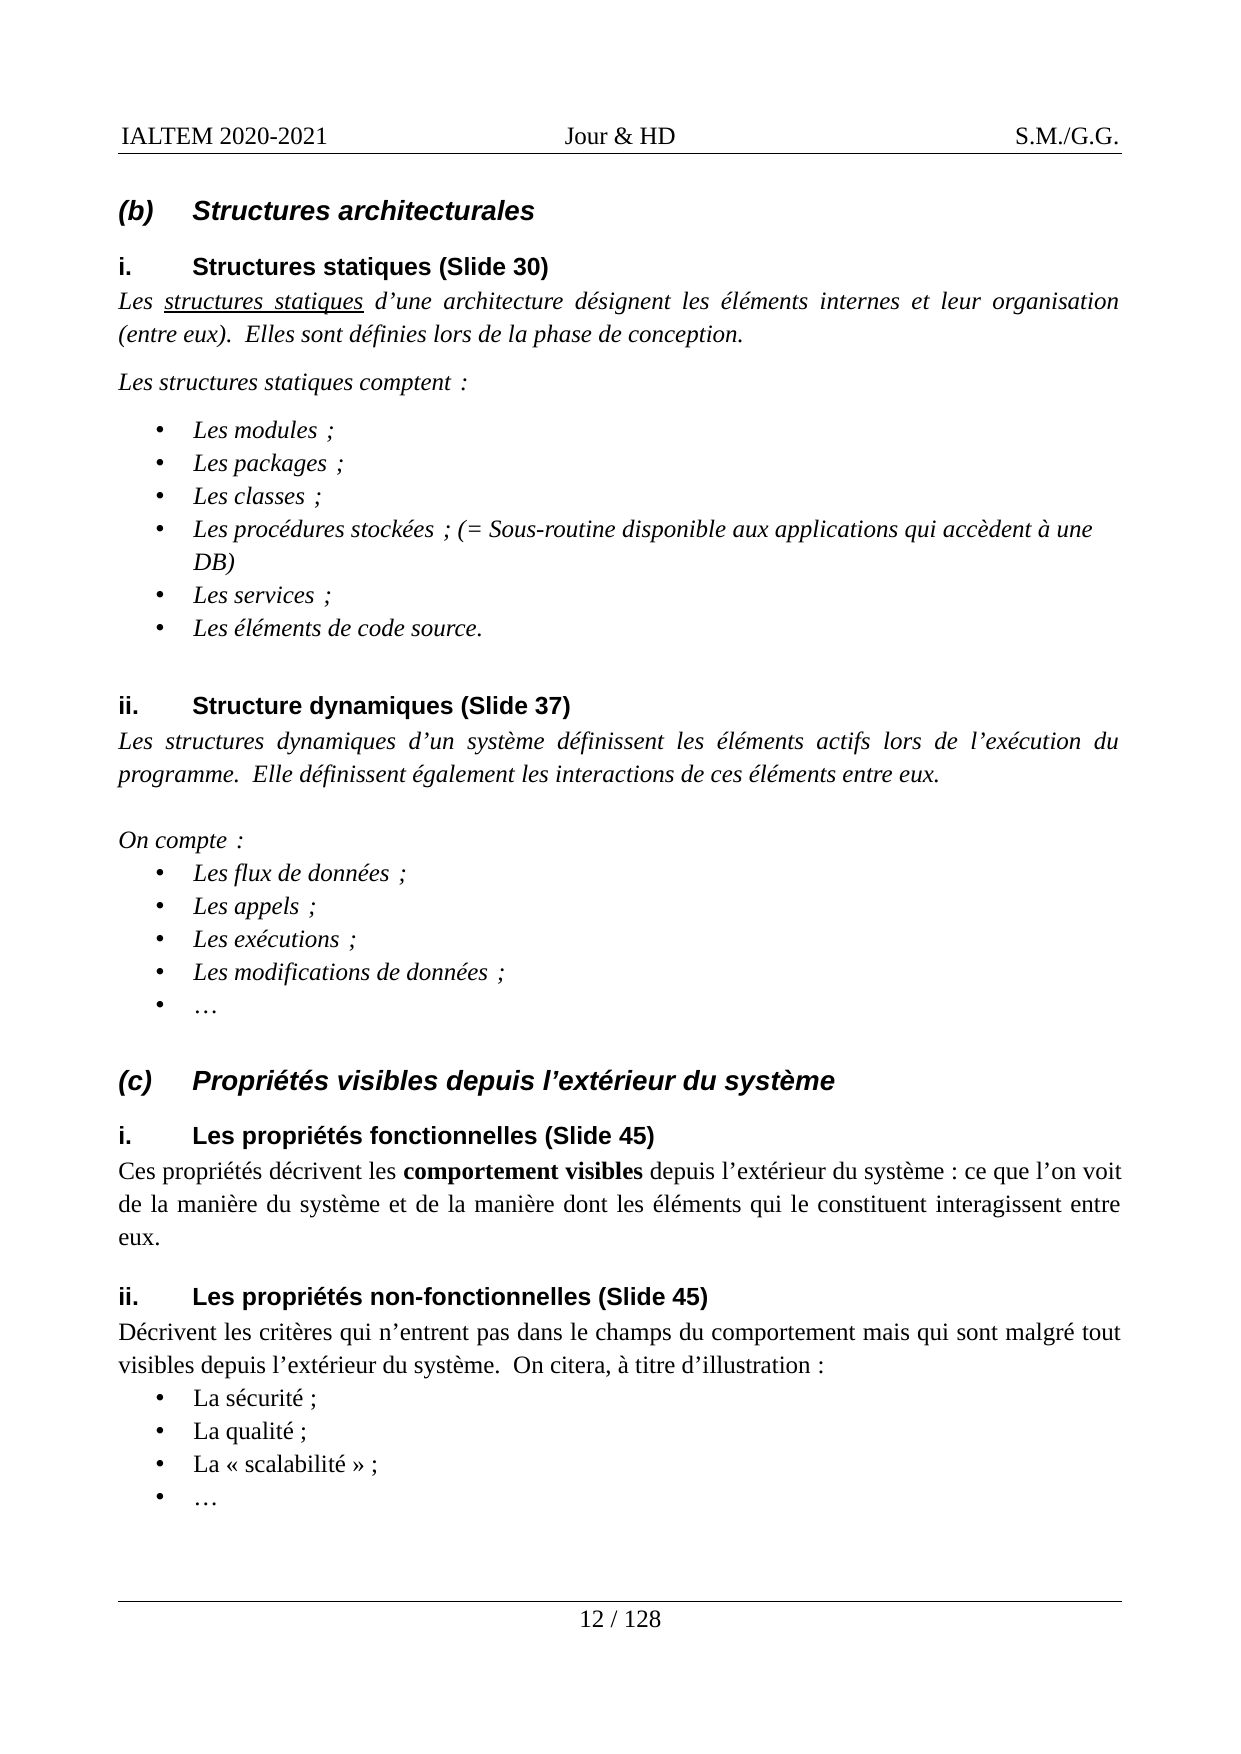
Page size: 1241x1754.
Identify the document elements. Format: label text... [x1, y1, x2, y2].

list Les modifications de données ; [156, 957, 1122, 986]
subtitle Les propriétés non-fonctionnelles (Slide 45) [118, 1282, 1122, 1311]
list Les services ; [156, 580, 1122, 608]
subtitle Les propriétés fonctionnelles (Slide 45) [118, 1121, 1122, 1150]
list Les exécutions ; [156, 924, 1122, 953]
list Les procédures stockées ; (= Sous-routine disponible aux applications qui accèdent à une DB) [156, 514, 1122, 576]
list Les flux de données ; [156, 858, 1122, 887]
subtitle Structures architecturales [118, 195, 1122, 227]
list Les packages ; [156, 448, 1122, 476]
text Décrivent les critères qui n’entrent pas dans le champs du comportement mais qui sont malgré tout visibles depuis l’extérieur du système. On citera, à titre d’illustration : [118, 1317, 1122, 1379]
text On compte : [118, 825, 1122, 854]
list La qualité ; [156, 1416, 1122, 1445]
text Ces propriétés décrivent les comportement visibles depuis l’extérieur du système : ce que l’on voit de la manière du système et de la manière dont les éléments qui le constituent interagissent entre eux. [118, 1156, 1122, 1251]
list … [156, 990, 1122, 1019]
list … [156, 1482, 1122, 1511]
subtitle Propriétés visibles depuis l’extérieur du système [118, 1064, 1122, 1096]
list Les appels ; [156, 891, 1122, 920]
subtitle Structures statiques (Slide 30) [118, 252, 1122, 280]
text Les structures statiques comptent : [118, 367, 1122, 396]
list Les modules ; [156, 415, 1122, 443]
text Les structures dynamiques d’un système définissent les éléments actifs lors de l’exécution du programme. Elle définissent également les interactions de ces éléments entre eux. [118, 726, 1122, 788]
subtitle Structure dynamiques (Slide 37) [118, 691, 1122, 720]
list La sécurité ; [156, 1383, 1122, 1412]
list La « scalabilité » ; [156, 1449, 1122, 1478]
list Les classes ; [156, 481, 1122, 509]
list Les éléments de code source. [156, 613, 1122, 642]
text Les structures statiques d’une architecture désignent les éléments internes et leur organisation (entre eux). Elles sont définies lors de la phase de conception. [118, 286, 1122, 348]
